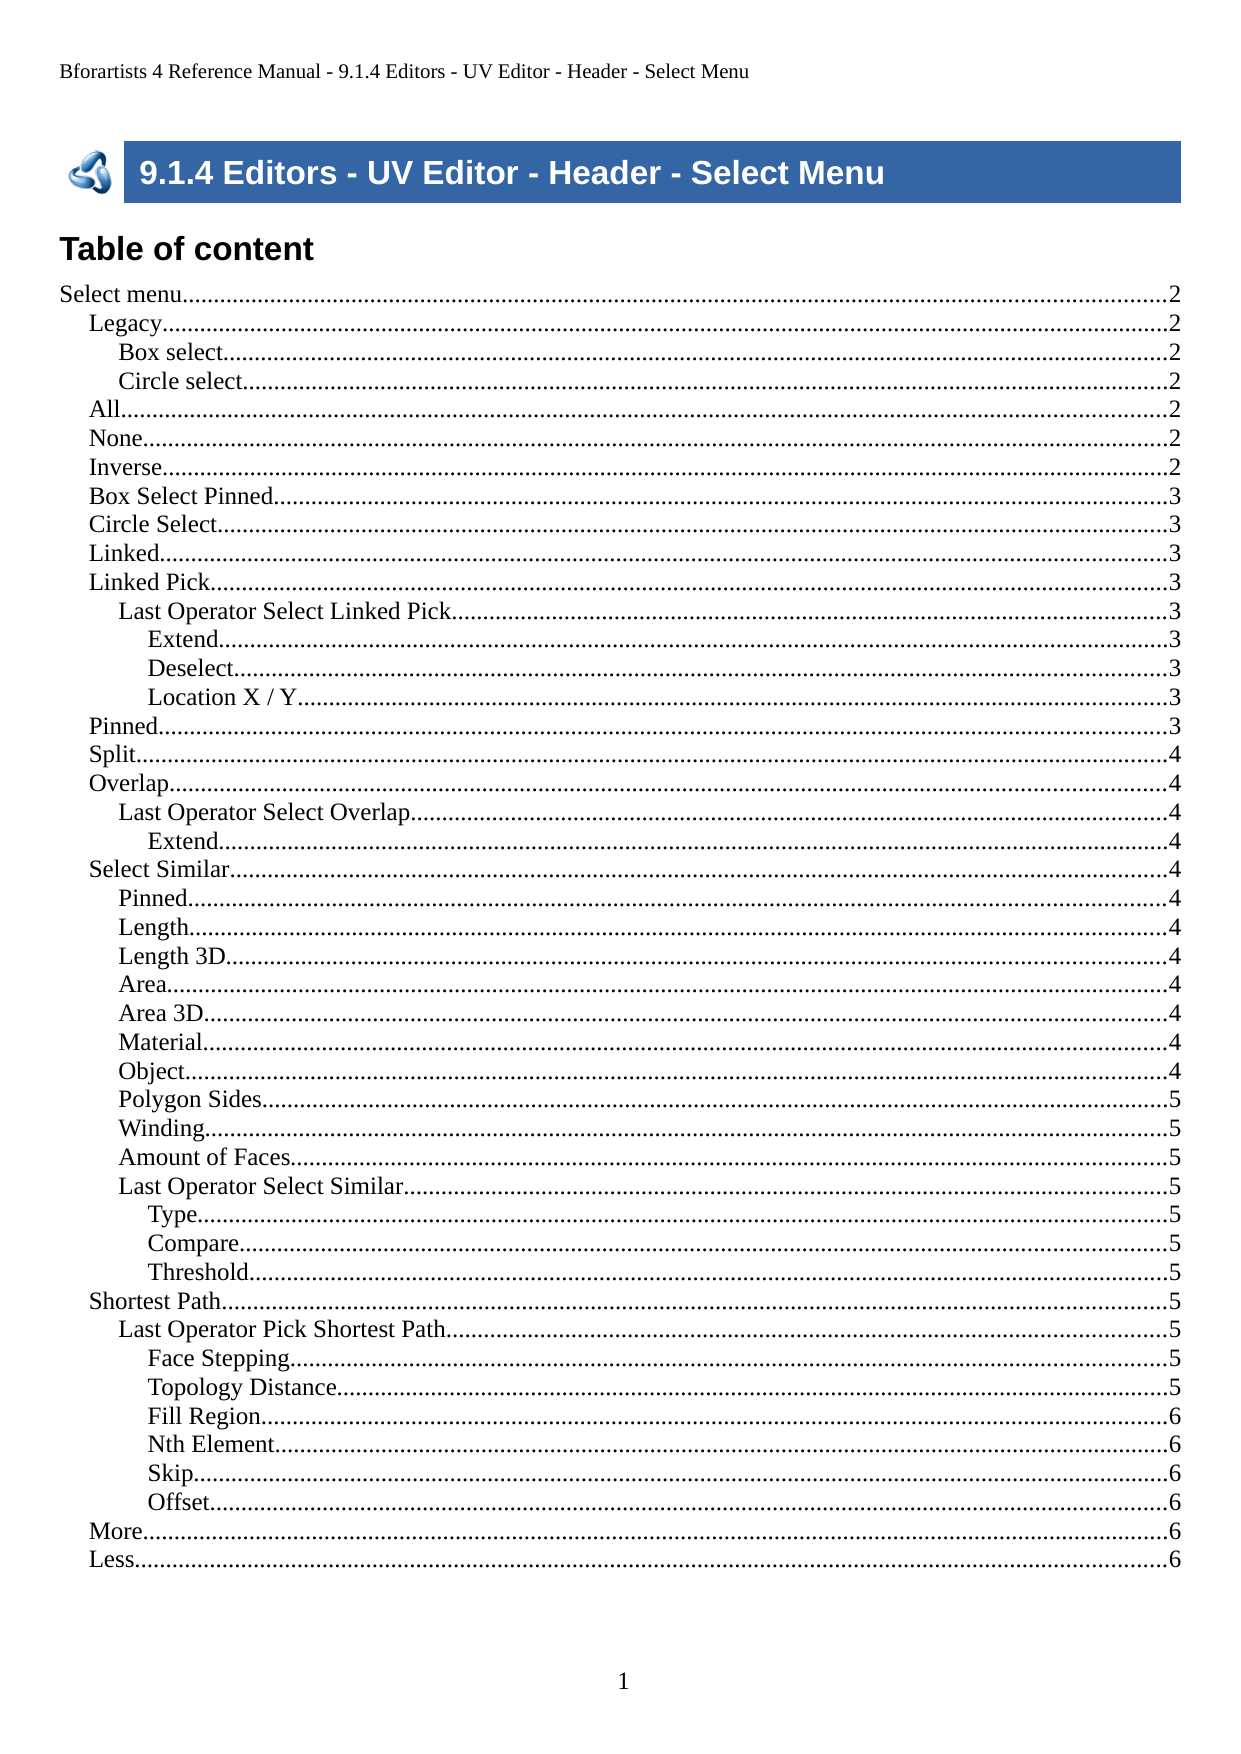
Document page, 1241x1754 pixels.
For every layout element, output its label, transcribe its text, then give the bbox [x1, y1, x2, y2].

text Last Operator Select Similar 5 [118, 1171, 1181, 1199]
text Length 4 [118, 912, 1181, 941]
text Object 4 [118, 1056, 1181, 1084]
text Extend 3 [147, 624, 1181, 653]
text Box Select Pinned 3 [88, 481, 1181, 509]
text Inverse 2 [88, 452, 1181, 481]
text Linked 3 [88, 538, 1181, 567]
text Nth Element 6 [147, 1429, 1181, 1458]
text Material 4 [118, 1027, 1181, 1056]
text Legacy 2 [88, 308, 1181, 337]
text Extend 4 [147, 826, 1181, 854]
text Amount of Faces 5 [118, 1142, 1181, 1171]
text Last Operator Select Linked Pick 3 [118, 596, 1181, 624]
text All 2 [88, 394, 1181, 423]
text Box select 2 [118, 337, 1181, 366]
text Area 4 [118, 969, 1181, 998]
subtitle Table of content [59, 228, 1181, 267]
text Pinned 3 [88, 711, 1181, 739]
text Face Stepping 5 [147, 1343, 1181, 1372]
text Select menu 2 [59, 279, 1181, 308]
text Circle Select 3 [88, 509, 1181, 538]
text None 2 [88, 423, 1181, 452]
table_header [59, 141, 124, 203]
text Circle select 2 [118, 366, 1181, 394]
table_header 9.1.4 Editors - UV Editor - Header - Select Menu [124, 141, 1181, 203]
text Split 4 [88, 739, 1181, 768]
text Area 3D 4 [118, 998, 1181, 1027]
text More 6 [88, 1516, 1181, 1544]
text Winding 5 [118, 1113, 1181, 1142]
text Polygon Sides 5 [118, 1084, 1181, 1113]
text Threshold 5 [147, 1257, 1181, 1286]
text Select Similar 4 [88, 854, 1181, 883]
text Length 3D 4 [118, 941, 1181, 969]
picture [65, 147, 114, 197]
text Pinned 4 [118, 883, 1181, 912]
text Compare 5 [147, 1228, 1181, 1257]
text Topology Distance 5 [147, 1372, 1181, 1401]
text Deselect 3 [147, 653, 1181, 682]
text Shortest Path 5 [88, 1286, 1181, 1314]
text Overlap 4 [88, 768, 1181, 797]
text Last Operator Pick Shortest Path 5 [118, 1314, 1181, 1343]
text Type 5 [147, 1199, 1181, 1228]
text Last Operator Select Overlap 4 [118, 797, 1181, 826]
text Linked Pick 3 [88, 567, 1181, 596]
text Less 6 [88, 1544, 1181, 1573]
text Fill Region 6 [147, 1401, 1181, 1429]
text Skip 6 [147, 1458, 1181, 1487]
text Offset 6 [147, 1487, 1181, 1516]
text Location X / Y 3 [147, 682, 1181, 711]
